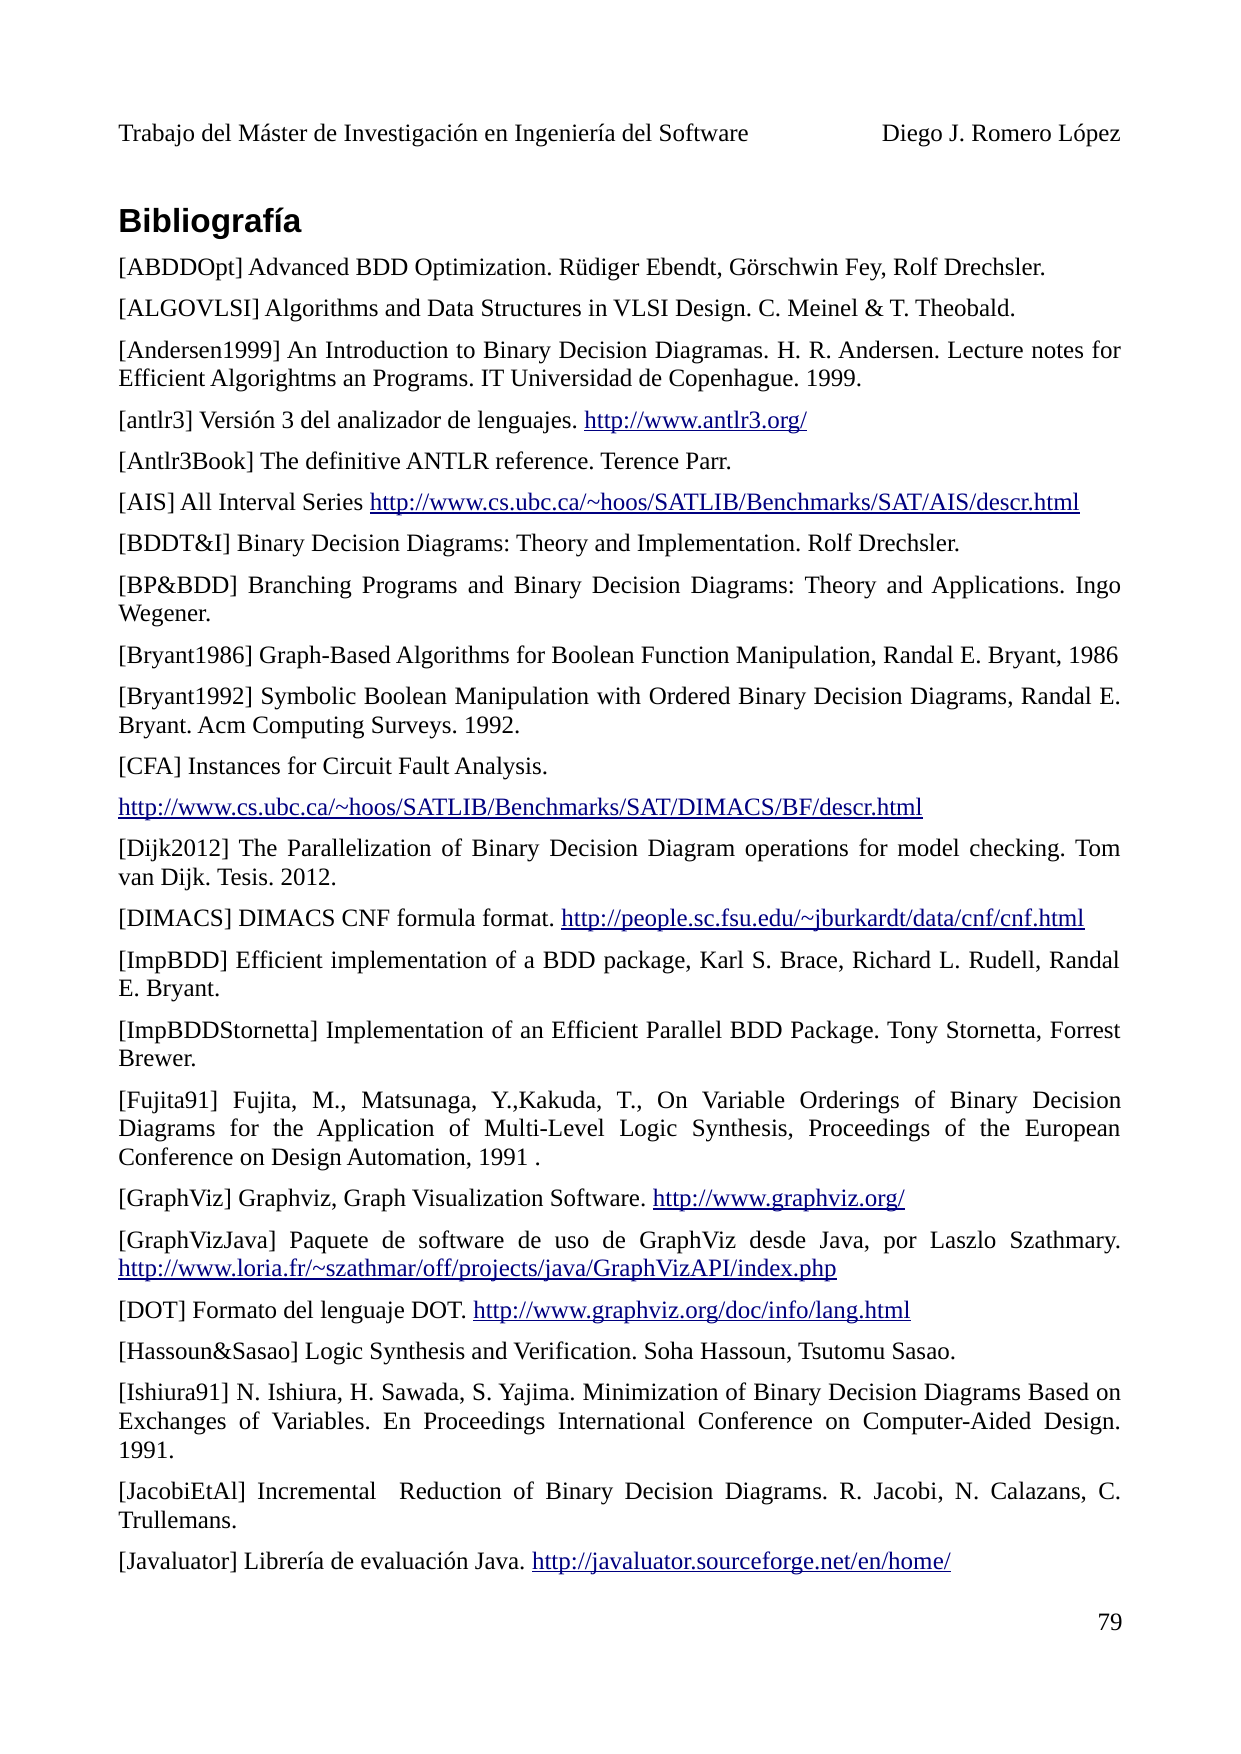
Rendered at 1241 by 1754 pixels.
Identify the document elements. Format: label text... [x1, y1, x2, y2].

text [ALGOVLSI] Algorithms and Data Structures in VLSI Design. C. Meinel & T. Theobald. [118, 293, 1122, 322]
text [Antlr3Book] The definitive ANTLR reference. Terence Parr. [118, 446, 1122, 475]
text [ImpBDDStornetta] Implementation of an Efficient Parallel BDD Package. Tony Stornetta, Forrest Brewer. [118, 1015, 1122, 1072]
text [BP&BDD] Branching Programs and Binary Decision Diagrams: Theory and Applications. Ingo Wegener. [118, 570, 1122, 627]
text [JacobiEtAl] Incremental Reduction of Binary Decision Diagrams. R. Jacobi, N. Calazans, C. Trullemans. [118, 1476, 1122, 1533]
text [Andersen1999] An Introduction to Binary Decision Diagramas. H. R. Andersen. Lecture notes for Efficient Algorightms an Programs. IT Universidad de Copenhague. 1999. [118, 335, 1122, 392]
text [DOT] Formato del lenguaje DOT. http://www.graphviz.org/doc/info/lang.html [118, 1295, 1122, 1323]
text [Fujita91] Fujita, M., Matsunaga, Y.,Kakuda, T., On Variable Orderings of Binary Decision Diagrams for the Application of Multi-Level Logic Synthesis, Proceedings of the European Conference on Design Automation, 1991 . [118, 1085, 1122, 1171]
text [CFA] Instances for Circuit Fault Analysis. [118, 751, 1122, 780]
text [Javaluator] Librería de evaluación Java. http://javaluator.sourceforge.net/en/home/ [118, 1546, 1122, 1575]
text [ABDDOpt] Advanced BDD Optimization. Rüdiger Ebendt, Görschwin Fey, Rolf Drechsler. [118, 252, 1122, 281]
text [ImpBDD] Efficient implementation of a BDD package, Karl S. Brace, Richard L. Rudell, Randal E. Bryant. [118, 945, 1122, 1002]
text [GraphViz] Graphviz, Graph Visualization Software. http://www.graphviz.org/ [118, 1183, 1122, 1212]
text [Bryant1986] Graph-Based Algorithms for Boolean Function Manipulation, Randal E. Bryant, 1986 [118, 640, 1122, 668]
text [Bryant1992] Symbolic Boolean Manipulation with Ordered Binary Decision Diagrams, Randal E. Bryant. Acm Computing Surveys. 1992. [118, 681, 1122, 738]
text [BDDT&I] Binary Decision Diagrams: Theory and Implementation. Rolf Drechsler. [118, 528, 1122, 557]
text [AIS] All Interval Series http://www.cs.ubc.ca/~hoos/SATLIB/Benchmarks/SAT/AIS/descr.html [118, 487, 1122, 516]
text [GraphVizJava] Paquete de software de uso de GraphViz desde Java, por Laszlo Szathmary. http://www.loria.fr/~szathmar/off/projects/java/GraphVizAPI/index.php [118, 1225, 1122, 1282]
text [Hassoun&Sasao] Logic Synthesis and Verification. Soha Hassoun, Tsutomu Sasao. [118, 1336, 1122, 1365]
text http://www.cs.ubc.ca/~hoos/SATLIB/Benchmarks/SAT/DIMACS/BF/descr.html [118, 792, 1122, 821]
subtitle Bibliografía [118, 201, 1122, 240]
text [Dijk2012] The Parallelization of Binary Decision Diagram operations for model checking. Tom van Dijk. Tesis. 2012. [118, 833, 1122, 891]
text [Ishiura91] N. Ishiura, H. Sawada, S. Yajima. Minimization of Binary Decision Diagrams Based on Exchanges of Variables. En Proceedings International Conference on Computer-Aided Design. 1991. [118, 1377, 1122, 1463]
text [DIMACS] DIMACS CNF formula format. http://people.sc.fsu.edu/~jburkardt/data/cnf/cnf.html [118, 903, 1122, 932]
text [antlr3] Versión 3 del analizador de lenguajes. http://www.antlr3.org/ [118, 405, 1122, 433]
